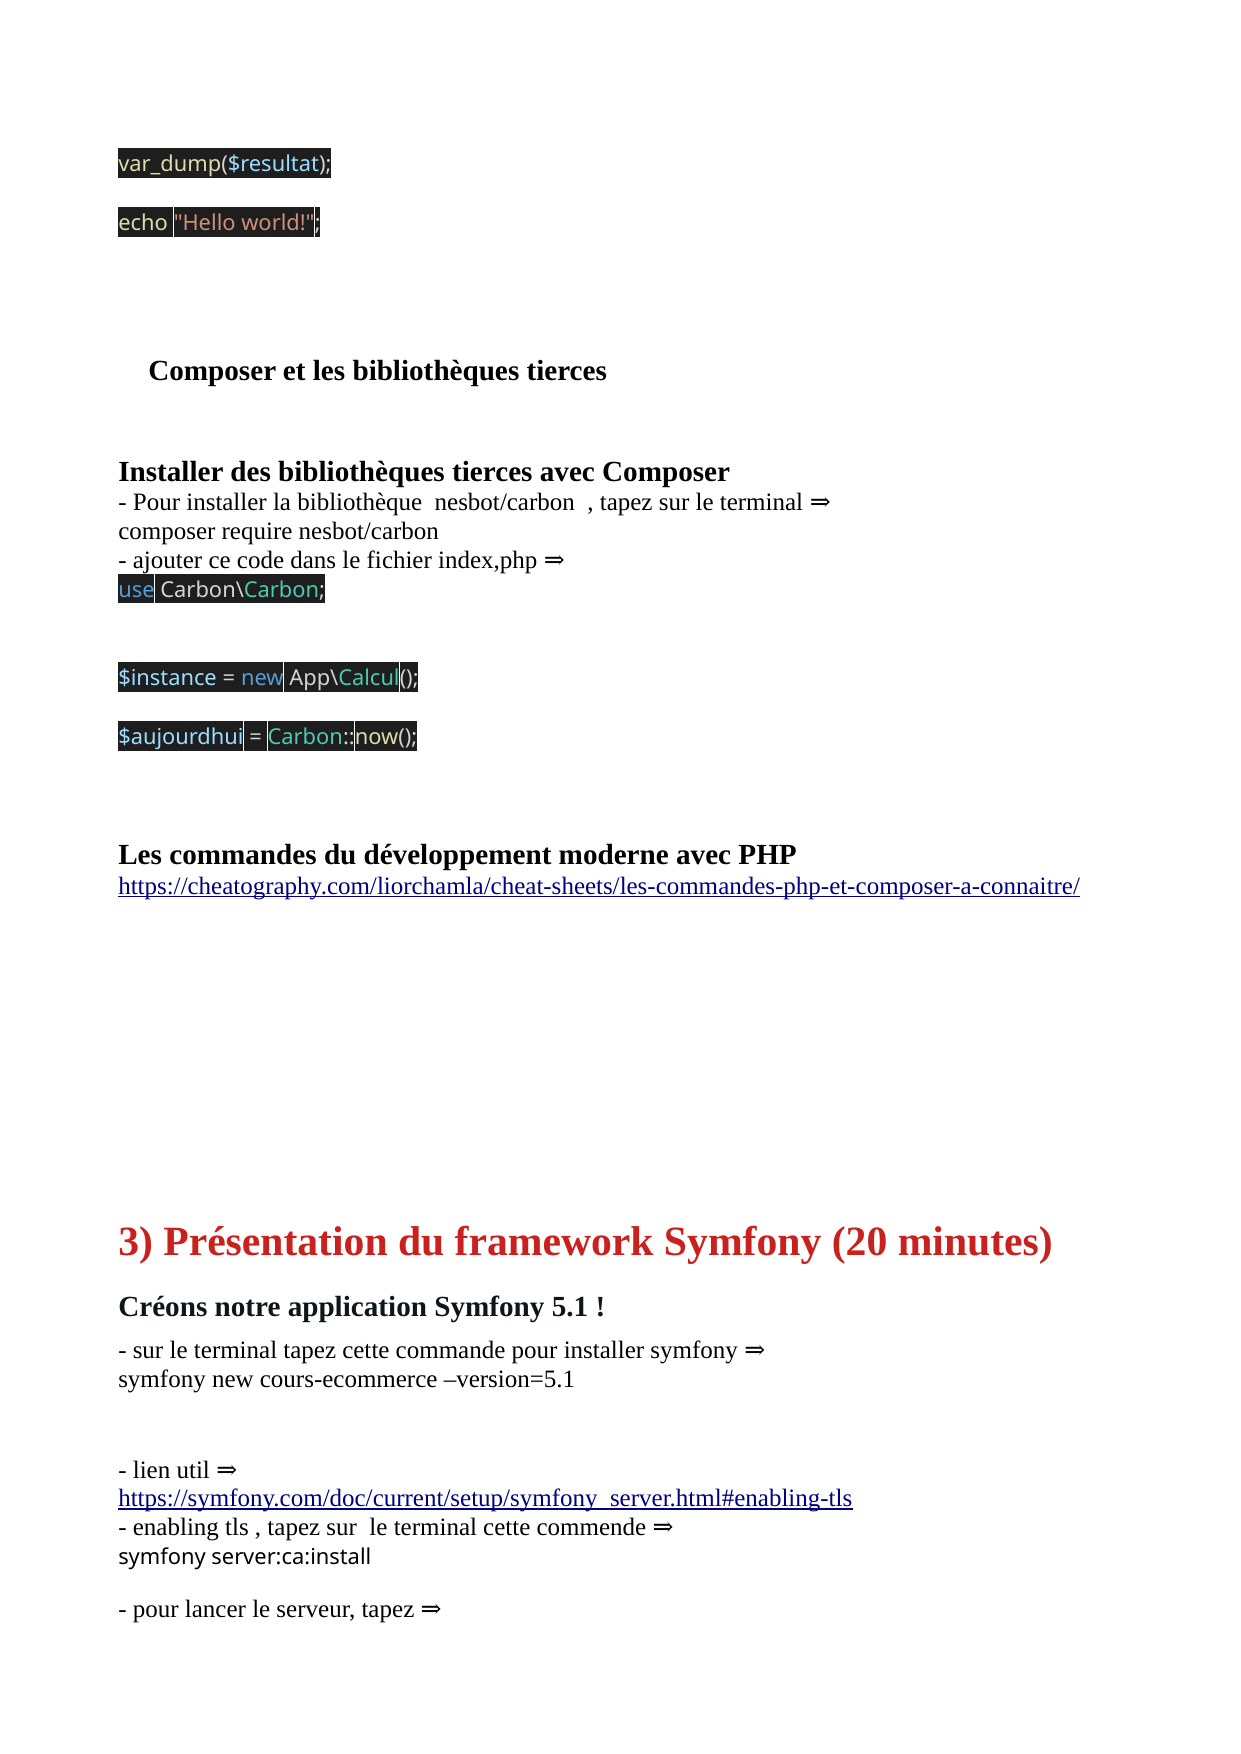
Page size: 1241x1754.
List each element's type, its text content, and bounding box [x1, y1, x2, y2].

subtitle Créons notre application Symfony 5.1 ! [118, 1289, 1122, 1322]
text Installer des bibliothèques tierces avec Composer [118, 454, 1122, 487]
text var_dump($resultat); [118, 148, 1122, 178]
text - lien util ⇒ https://symfony.com/doc/current/setup/symfony_server.html#enabling-tls [118, 1455, 1122, 1512]
text Les commandes du développement moderne avec PHP [118, 837, 1122, 871]
text - sur le terminal tapez cette commande pour installer symfony ⇒ [118, 1335, 1122, 1364]
text symfony new cours-ecommerce –version=5.1 [118, 1364, 1122, 1392]
text - pour lancer le serveur, tapez ⇒ [118, 1594, 1122, 1623]
text $instance = new App\Calcul(); [118, 662, 1122, 692]
text 📖 Composer et les bibliothèques tierces [118, 353, 1122, 387]
text - ajouter ce code dans le fichier index,php ⇒ [118, 545, 1122, 573]
text - enabling tls , tapez sur le terminal cette commende ⇒ [118, 1512, 1122, 1541]
text echo "Hello world!"; [118, 207, 1122, 237]
text - Pour installer la bibliothèque nesbot/carbon , tapez sur le terminal ⇒ [118, 487, 1122, 516]
text $aujourdhui = Carbon::now(); [118, 721, 1122, 751]
text composer require nesbot/carbon [118, 516, 1122, 545]
text use Carbon\Carbon; [118, 573, 1122, 603]
text 3) Présentation du framework Symfony (20 minutes) [118, 1216, 1122, 1264]
text symfony server:ca:install [118, 1541, 1122, 1571]
text https://cheatography.com/liorchamla/cheat-sheets/les-commandes-php-et-composer-a-connaitre/ [118, 871, 1122, 900]
